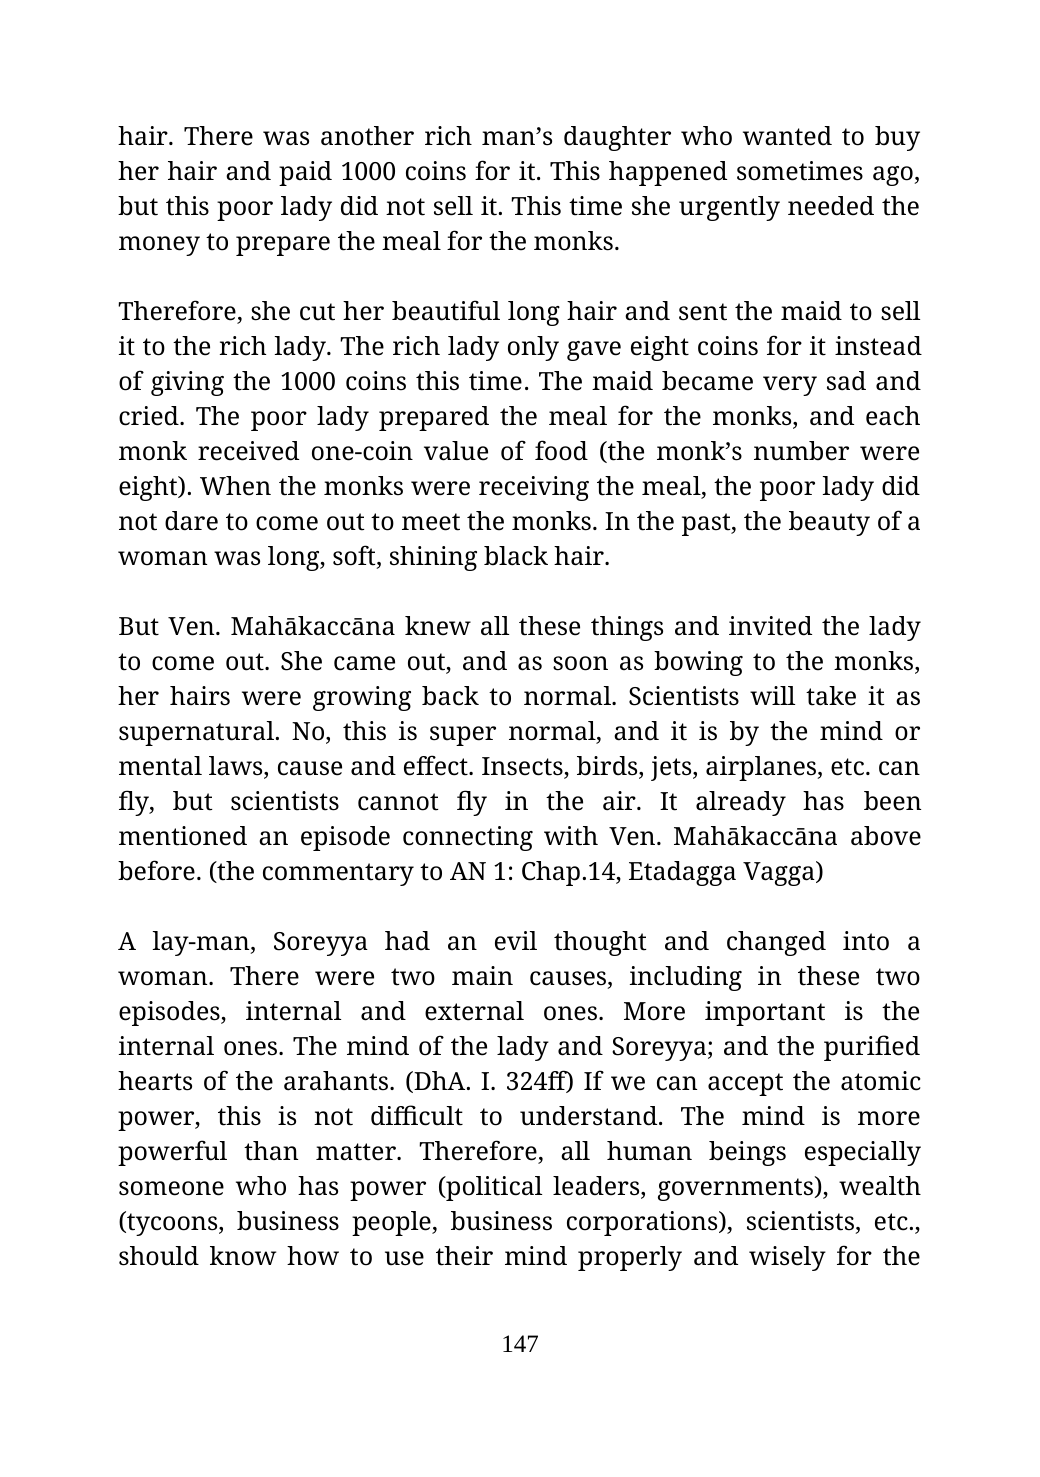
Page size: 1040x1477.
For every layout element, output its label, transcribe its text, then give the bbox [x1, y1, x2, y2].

text hair. There was another rich man’s daughter who wanted to buy her hair and paid 1000 coins for it. This happened sometimes ago, but this poor lady did not sell it. This time she urgently needed the money to prepare the meal for the monks. Therefore, she cut her beautiful long hair and sent the maid to sell it to the rich lady. The rich lady only gave eight coins for it instead of giving the 1000 coins this time. The maid became very sad and cried. The poor lady prepared the meal for the monks, and each monk received one-coin value of food (the monk’s number were eight). When the monks were receiving the meal, the poor lady did not dare to come out to meet the monks. In the past, the beauty of a woman was long, soft, shining black hair. But Ven. Mahākaccāna knew all these things and invited the lady to come out. She came out, and as soon as bowing to the monks, her hairs were growing back to normal. Scientists will take it as supernatural. No, this is super normal, and it is by the mind or mental laws, cause and effect. Insects, birds, jets, airplanes, etc. can fly, but scientists cannot fly in the air. It already has been mentioned an episode connecting with Ven. Mahākaccāna above before. (the commentary to AN 1: Chap.14, Etadagga Vagga) A lay-man, Soreyya had an evil thought and changed into a woman. There were two main causes, including in these two episodes, internal and external ones. More important is the internal ones. The mind of the lady and Soreyya; and the purified hearts of the arahants. (DhA. I. 324ff) If we can accept the atomic power, this is not difficult to understand. The mind is more powerful than matter. Therefore, all human beings especially someone who has power (political leaders, governments), wealth (tycoons, business people, business corporations), scientists, etc., should know how to use their mind properly and wisely for the [118, 118, 922, 1273]
